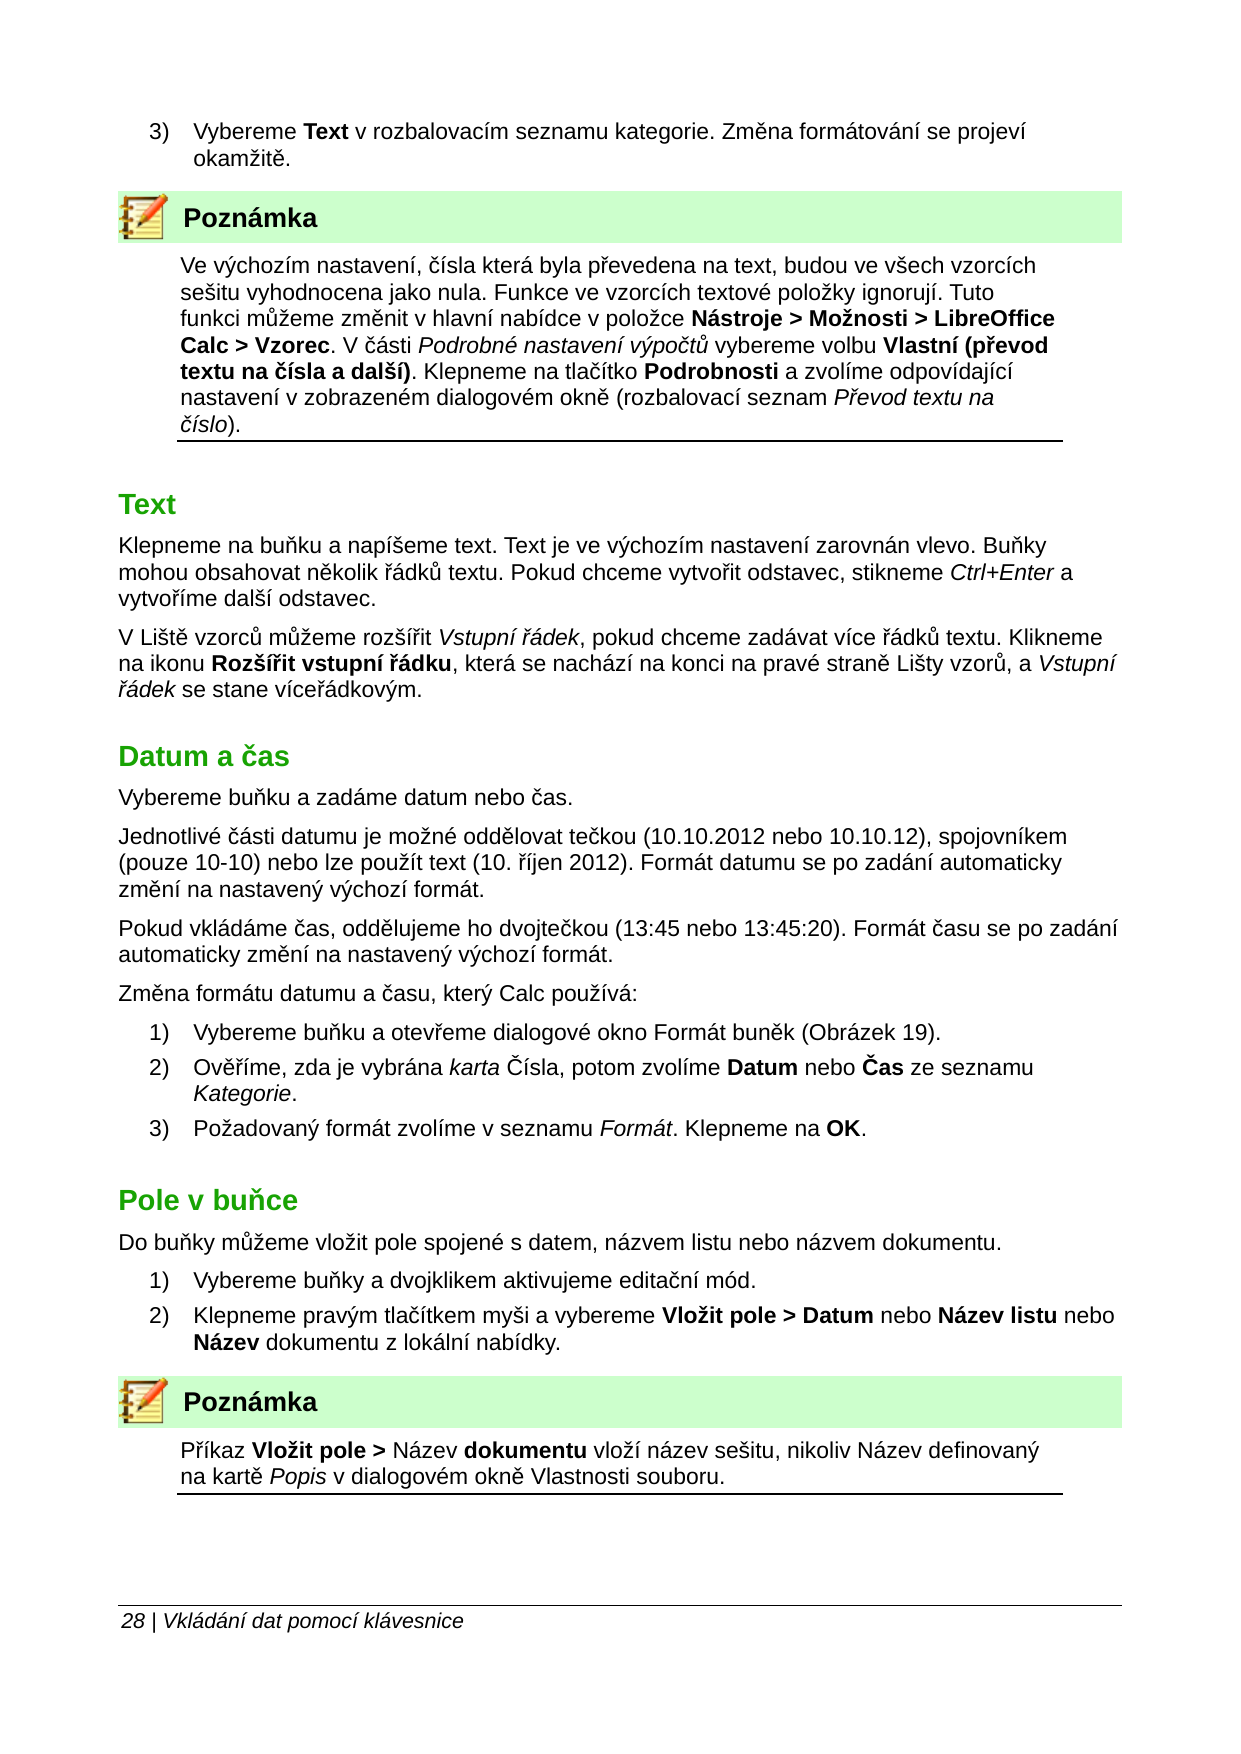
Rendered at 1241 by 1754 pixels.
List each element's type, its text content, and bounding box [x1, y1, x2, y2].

text Klepneme na buňku a napíšeme text. Text je ve výchozím nastavení zarovnán vlevo. Buňky mohou obsahovat několik řádků textu. Pokud chceme vytvořit odstavec, stikneme Ctrl+Enter a vytvoříme další odstavec. [118, 532, 1122, 611]
picture [119, 1376, 170, 1427]
subtitle Poznámka [118, 191, 1122, 243]
list Ověříme, zda je vybrána karta Čísla, potom zvolíme Datum nebo Čas ze seznamu Kategorie. [169, 1054, 1122, 1107]
list Vybereme Text v rozbalovacím seznamu kategorie. Změna formátování se projeví okamžitě. [169, 118, 1122, 171]
text Vybereme buňku a zadáme datum nebo čas. [118, 784, 1122, 811]
subtitle Pole v buňce [118, 1183, 1122, 1217]
subtitle Datum a čas [118, 739, 1122, 772]
text Příkaz Vložit pole > Název dokumentu vloží název sešitu, nikoliv Název definovaný na kartě Popis v dialogovém okně Vlastnosti souboru. [177, 1434, 1063, 1493]
subtitle Text [118, 487, 1122, 520]
text Ve výchozím nastavení, čísla která byla převedena na text, budou ve všech vzorcích sešitu vyhodnocena jako nula. Funkce ve vzorcích textové položky ignorují. Tuto funkci můžeme změnit v hlavní nabídce v položce Nástroje > Možnosti > LibreOffice Calc > Vzorec. V části Podrobné nastavení výpočtů vybereme volbu Vlastní (převod textu na čísla a další). Klepneme na tlačítko Podrobnosti a zvolíme odpovídající nastavení v zobrazeném dialogovém okně (rozbalovací seznam Převod textu na číslo). [177, 249, 1063, 440]
list Klepneme pravým tlačítkem myši a vybereme Vložit pole > Datum nebo Název listu nebo Název dokumentu z lokální nabídky. [169, 1302, 1122, 1355]
list Vybereme buňku a otevřeme dialogové okno Formát buněk (Obrázek 19). [169, 1019, 1122, 1045]
subtitle Poznámka [118, 1376, 1122, 1428]
text V Liště vzorců můžeme rozšířit Vstupní řádek, pokud chceme zadávat více řádků textu. Klikneme na ikonu Rozšířit vstupní řádku, která se nachází na konci na pravé straně Lišty vzorů, a Vstupní řádek se stane víceřádkovým. [118, 624, 1122, 703]
text Do buňky můžeme vložit pole spojené s datem, názvem listu nebo názvem dokumentu. [118, 1228, 1122, 1255]
text Pokud vkládáme čas, oddělujeme ho dvojtečkou (13:45 nebo 13:45:20). Formát času se po zadání automaticky změní na nastavený výchozí formát. [118, 914, 1122, 967]
list Požadovaný formát zvolíme v seznamu Formát. Klepneme na OK. [169, 1115, 1122, 1142]
text Změna formátu datumu a času, který Calc používá: [118, 980, 1122, 1006]
list Vybereme buňky a dvojklikem aktivujeme editační mód. [169, 1267, 1122, 1294]
picture [119, 192, 170, 243]
text Jednotlivé části datumu je možné oddělovat tečkou (10.10.2012 nebo 10.10.12), spojovníkem (pouze 10-10) nebo lze použít text (10. říjen 2012). Formát datumu se po zadání automaticky změní na nastavený výchozí formát. [118, 823, 1122, 902]
